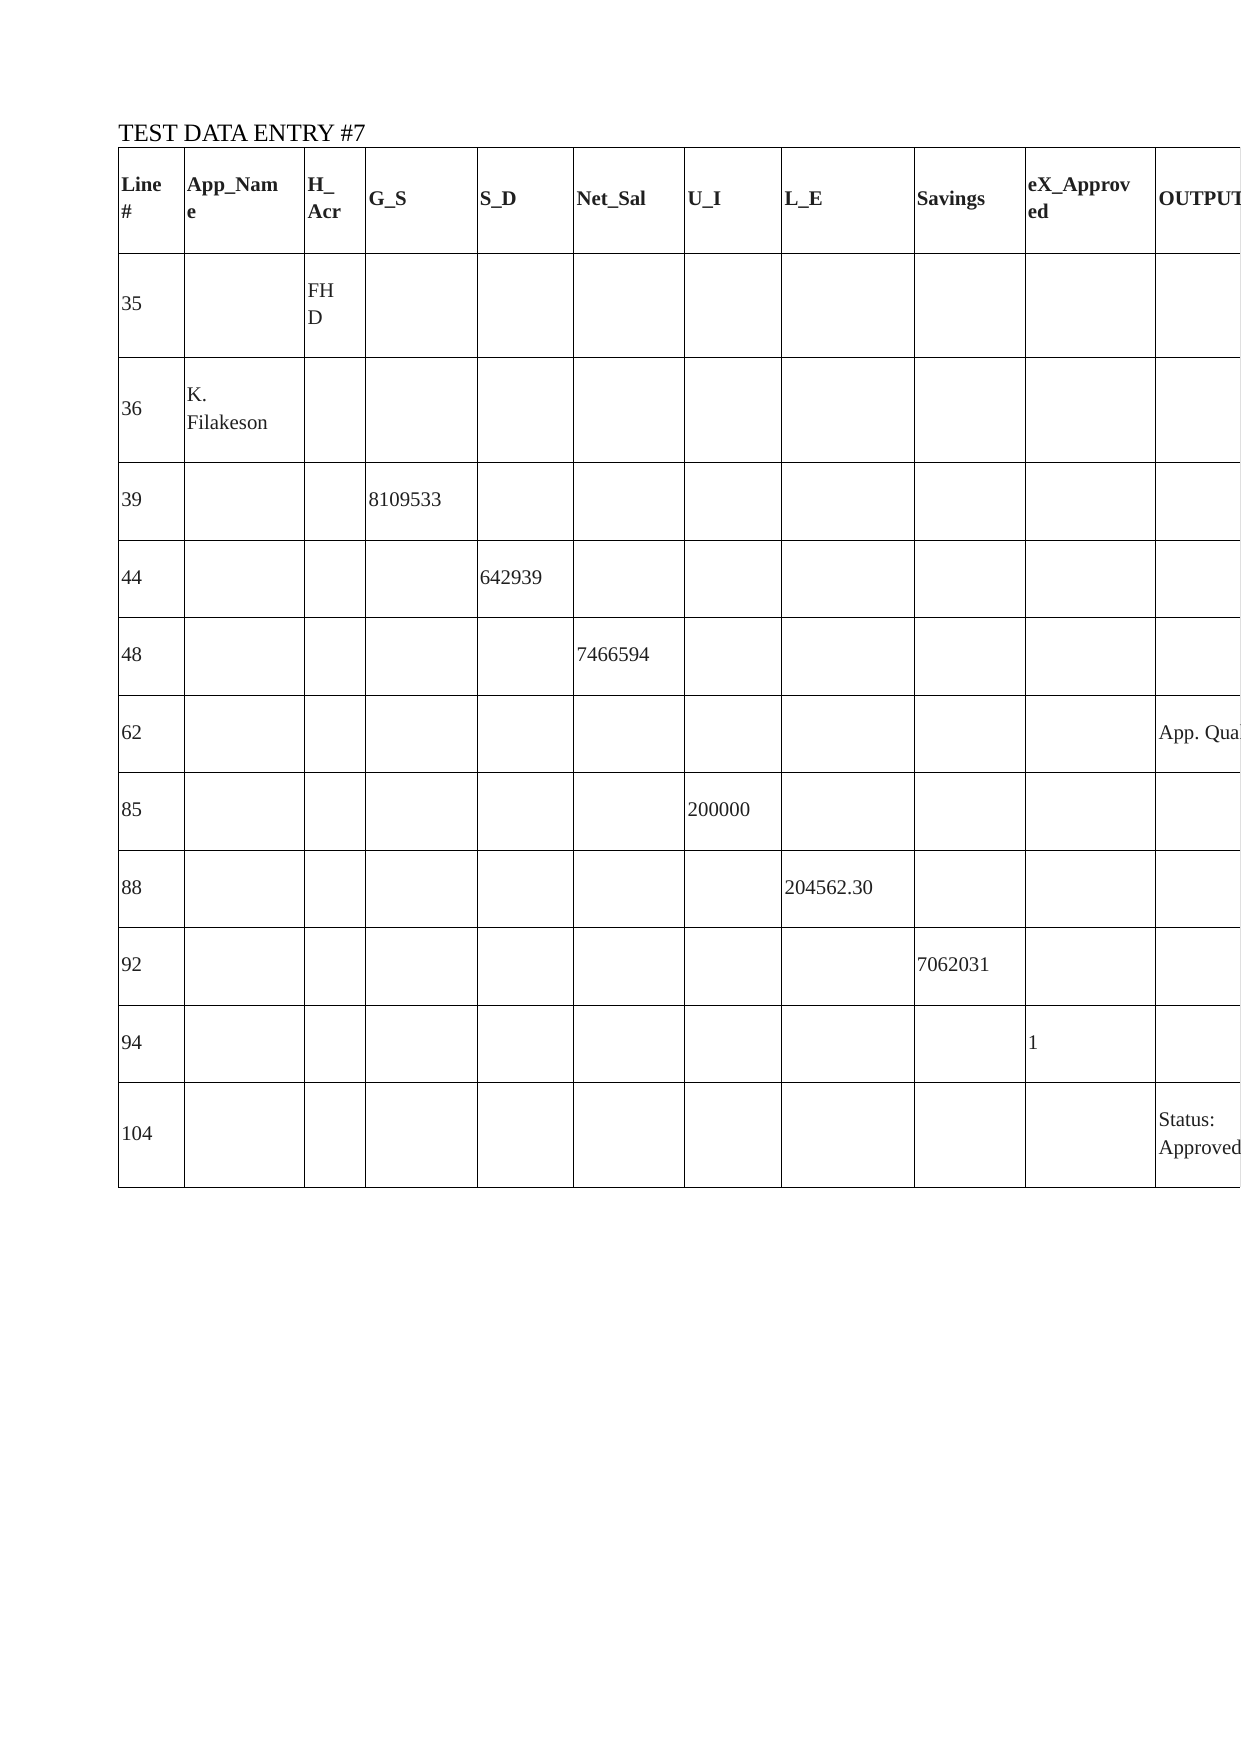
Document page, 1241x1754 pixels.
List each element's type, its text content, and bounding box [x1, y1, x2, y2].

table_cell 7466594 [574, 618, 684, 695]
table_header Savings [915, 148, 1025, 252]
table_cell [305, 928, 365, 1005]
table_cell [685, 696, 781, 772]
table_cell [915, 1006, 1025, 1082]
table_header OUTPUT [1156, 148, 1240, 252]
table_cell 39 [119, 463, 184, 540]
table_cell [915, 618, 1025, 695]
table_cell [1156, 254, 1240, 357]
table_cell [685, 254, 781, 357]
table_cell [185, 1083, 304, 1187]
table_cell [305, 696, 365, 772]
table_cell [782, 618, 914, 695]
table_cell [1026, 254, 1155, 357]
table_cell [574, 358, 684, 462]
table_cell [685, 1083, 781, 1187]
table_cell [366, 928, 477, 1005]
table_cell [366, 696, 477, 772]
table_header App_Name [185, 148, 304, 252]
table_cell [478, 254, 573, 357]
table_cell [574, 1006, 684, 1082]
table_cell [185, 928, 304, 1005]
table_cell 642939 [478, 541, 573, 617]
table_cell [1156, 773, 1240, 850]
table_cell K. Filakeson [185, 358, 304, 462]
table_cell 48 [119, 618, 184, 695]
table_cell [574, 928, 684, 1005]
table_cell 85 [119, 773, 184, 850]
table_cell [478, 463, 573, 540]
table_cell [1156, 618, 1240, 695]
table_cell [685, 541, 781, 617]
table_cell [574, 541, 684, 617]
table_cell [915, 773, 1025, 850]
table_cell [915, 696, 1025, 772]
table_cell [366, 541, 477, 617]
table_cell [1026, 773, 1155, 850]
table_cell [685, 358, 781, 462]
table_cell [305, 773, 365, 850]
table_cell [782, 1006, 914, 1082]
table_cell [366, 773, 477, 850]
table_cell [782, 254, 914, 357]
table_cell [915, 463, 1025, 540]
table_cell [915, 254, 1025, 357]
table_cell [1026, 696, 1155, 772]
table_cell [685, 928, 781, 1005]
table_cell [478, 851, 573, 927]
table_cell [185, 254, 304, 357]
table_cell [1026, 928, 1155, 1005]
table_cell [478, 696, 573, 772]
table_cell [1026, 463, 1155, 540]
table_cell [478, 773, 573, 850]
table_cell Status: Approved [1156, 1083, 1240, 1187]
table_cell [185, 463, 304, 540]
table_cell [685, 1006, 781, 1082]
table_cell [1156, 928, 1240, 1005]
table_cell 8109533 [366, 463, 477, 540]
table_cell [305, 541, 365, 617]
table_cell 1 [1026, 1006, 1155, 1082]
table_cell [915, 541, 1025, 617]
table_cell 62 [119, 696, 184, 772]
table_cell [305, 1006, 365, 1082]
table_cell [366, 254, 477, 357]
table_cell [685, 618, 781, 695]
table_cell 36 [119, 358, 184, 462]
table_cell [574, 696, 684, 772]
table_cell [915, 358, 1025, 462]
table_cell [305, 1083, 365, 1187]
table_cell [782, 928, 914, 1005]
table_cell [305, 463, 365, 540]
table_header L_E [782, 148, 914, 252]
table_cell [1026, 1083, 1155, 1187]
table_cell [782, 358, 914, 462]
table_cell [574, 1083, 684, 1187]
table_cell [782, 541, 914, 617]
table_cell 35 [119, 254, 184, 357]
table_cell [185, 1006, 304, 1082]
table_cell [366, 851, 477, 927]
table_cell [478, 1083, 573, 1187]
table_cell FHD [305, 254, 365, 357]
table_cell App. Qualify [1156, 696, 1240, 772]
table_cell [366, 1006, 477, 1082]
table_cell [782, 463, 914, 540]
table_cell [574, 254, 684, 357]
table_cell [366, 618, 477, 695]
table_cell [478, 928, 573, 1005]
table_cell [478, 618, 573, 695]
table_header U_I [685, 148, 781, 252]
table_cell [305, 851, 365, 927]
table_cell [574, 851, 684, 927]
table_header S_D [478, 148, 573, 252]
table_cell [1156, 1006, 1240, 1082]
table_cell 44 [119, 541, 184, 617]
table_header G_S [366, 148, 477, 252]
table_cell [1026, 358, 1155, 462]
table_cell 92 [119, 928, 184, 1005]
text TEST DATA ENTRY #7 [118, 118, 1122, 147]
table_cell [1026, 541, 1155, 617]
table_cell [366, 1083, 477, 1187]
table_cell [1156, 463, 1240, 540]
table_cell [185, 541, 304, 617]
table_cell [305, 618, 365, 695]
table_cell 7062031 [915, 928, 1025, 1005]
table_cell [478, 1006, 573, 1082]
table_cell [366, 358, 477, 462]
table_cell 104 [119, 1083, 184, 1187]
table_cell [185, 773, 304, 850]
table_cell [305, 358, 365, 462]
table_cell [782, 773, 914, 850]
table_cell 94 [119, 1006, 184, 1082]
table_cell [1156, 541, 1240, 617]
table_cell [685, 463, 781, 540]
table_cell [185, 696, 304, 772]
table_header eX_Approved [1026, 148, 1155, 252]
table_cell [1156, 851, 1240, 927]
table_cell [185, 851, 304, 927]
table_cell 204562.30 [782, 851, 914, 927]
table_cell [782, 1083, 914, 1187]
table_cell [478, 358, 573, 462]
table_header Line # [119, 148, 184, 252]
table_cell [782, 696, 914, 772]
table_cell [574, 463, 684, 540]
table_cell [685, 851, 781, 927]
table_cell [185, 618, 304, 695]
table_header H_Acr [305, 148, 365, 252]
table_cell [1156, 358, 1240, 462]
table_cell [1026, 618, 1155, 695]
table_cell 88 [119, 851, 184, 927]
table_header Net_Sal [574, 148, 684, 252]
table_cell [574, 773, 684, 850]
table_cell [1026, 851, 1155, 927]
table_cell [915, 851, 1025, 927]
table_cell 200000 [685, 773, 781, 850]
table_cell [915, 1083, 1025, 1187]
